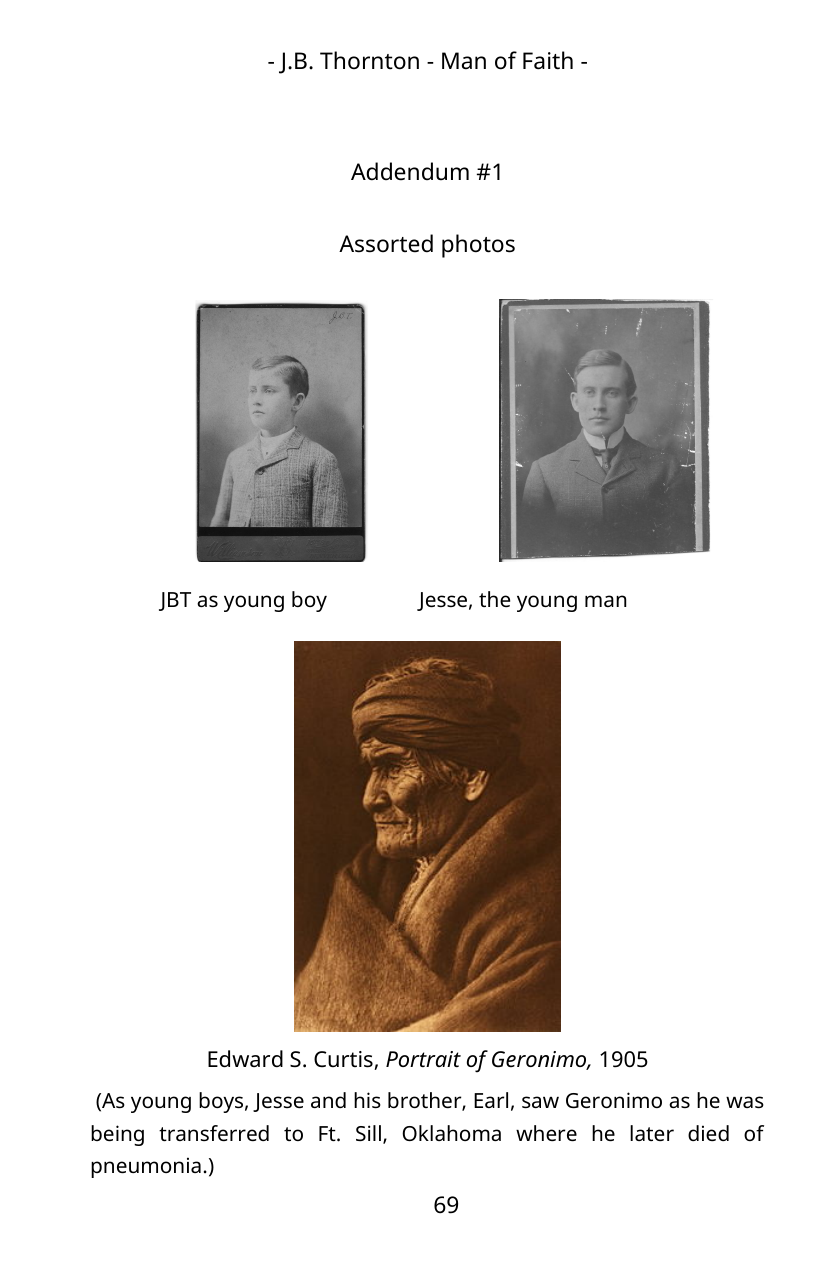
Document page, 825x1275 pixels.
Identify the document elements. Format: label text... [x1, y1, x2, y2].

text Edward S. Curtis, Portrait of Geronimo, 1905 [90, 1036, 765, 1074]
picture [499, 299, 714, 562]
picture [195, 300, 369, 562]
text Assorted photos [90, 228, 765, 259]
text Addendum #1 [90, 156, 765, 187]
text (As young boys, Jesse and his brother, Earl, saw Geronimo as he was being transferred to Ft. Sill, Oklahoma where he later died of pneumonia.) [90, 1086, 765, 1180]
picture [294, 641, 561, 1032]
text JBT as young boy Jesse, the young man [90, 586, 765, 614]
